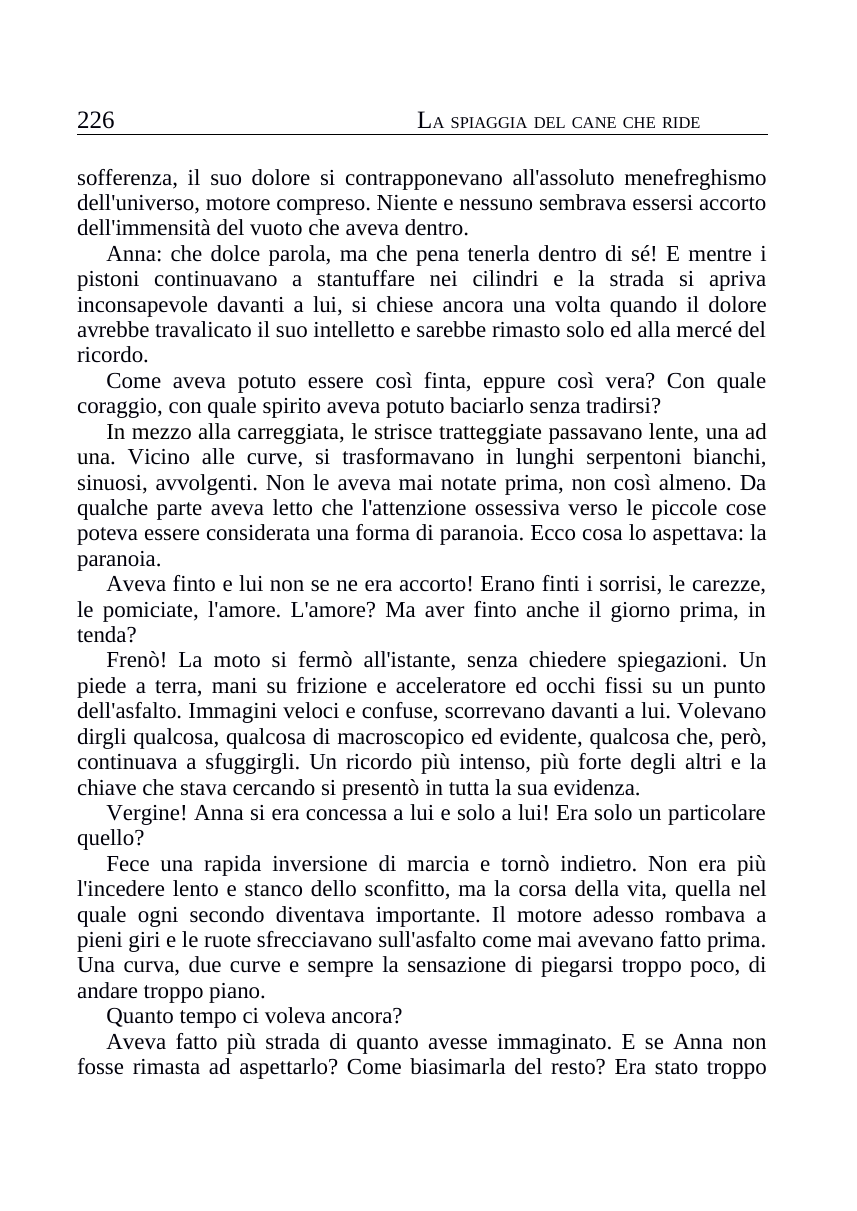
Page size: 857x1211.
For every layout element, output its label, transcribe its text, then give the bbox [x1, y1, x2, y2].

text Fece una rapida inversione di marcia e tornò indietro. Non era più l'incedere lento e stanco dello sconfitto, ma la corsa della vita, quella nel quale ogni secondo diventava importante. Il motore adesso rombava a pieni giri e le ruote sfrecciavano sull'asfalto come mai avevano fatto prima. Una curva, due curve e sempre la sensazione di piegarsi troppo poco, di andare troppo piano. [77, 851, 768, 1003]
text In mezzo alla carreggiata, le strisce tratteggiate passavano lente, una ad una. Vicino alle curve, si trasformavano in lunghi serpentoni bianchi, sinuosi, avvolgenti. Non le aveva mai notate prima, non così almeno. Da qualche parte aveva letto che l'attenzione ossessiva verso le piccole cose poteva essere considerata una forma di paranoia. Ecco cosa lo aspettava: la paranoia. [77, 419, 768, 571]
text Frenò! La moto si fermò all'istante, senza chiedere spiegazioni. Un piede a terra, mani su frizione e acceleratore ed occhi fissi su un punto dell'asfalto. Immagini veloci e confuse, scorrevano davanti a lui. Volevano dirgli qualcosa, qualcosa di macroscopico ed evidente, qualcosa che, però, continuava a sfuggirgli. Un ricordo più intenso, più forte degli altri e la chiave che stava cercando si presentò in tutta la sua evidenza. [77, 647, 768, 800]
text Aveva fatto più strada di quanto avesse immaginato. E se Anna non fosse rimasta ad aspettarlo? Come biasimarla del resto? Era stato troppo [77, 1029, 768, 1079]
text Come aveva potuto essere così finta, eppure così vera? Con quale coraggio, con quale spirito aveva potuto baciarlo senza tradirsi? [77, 368, 768, 419]
text Aveva finto e lui non se ne era accorto! Erano finti i sorrisi, le carezze, le pomiciate, l'amore. L'amore? Ma aver finto anche il giorno prima, in tenda? [77, 571, 768, 647]
text Quanto tempo ci voleva ancora? [77, 1003, 768, 1029]
text Vergine! Anna si era concessa a lui e solo a lui! Era solo un particolare quello? [77, 800, 768, 851]
text sofferenza, il suo dolore si contrapponevano all'assoluto menefreghismo dell'universo, motore compreso. Niente e nessuno sembrava essersi accorto dell'immensità del vuoto che aveva dentro. [77, 164, 768, 241]
text Anna: che dolce parola, ma che pena tenerla dentro di sé! E mentre i pistoni continuavano a stantuffare nei cilindri e la strada si apriva inconsapevole davanti a lui, si chiese ancora una volta quando il dolore avrebbe travalicato il suo intelletto e sarebbe rimasto solo ed alla mercé del ricordo. [77, 241, 768, 368]
